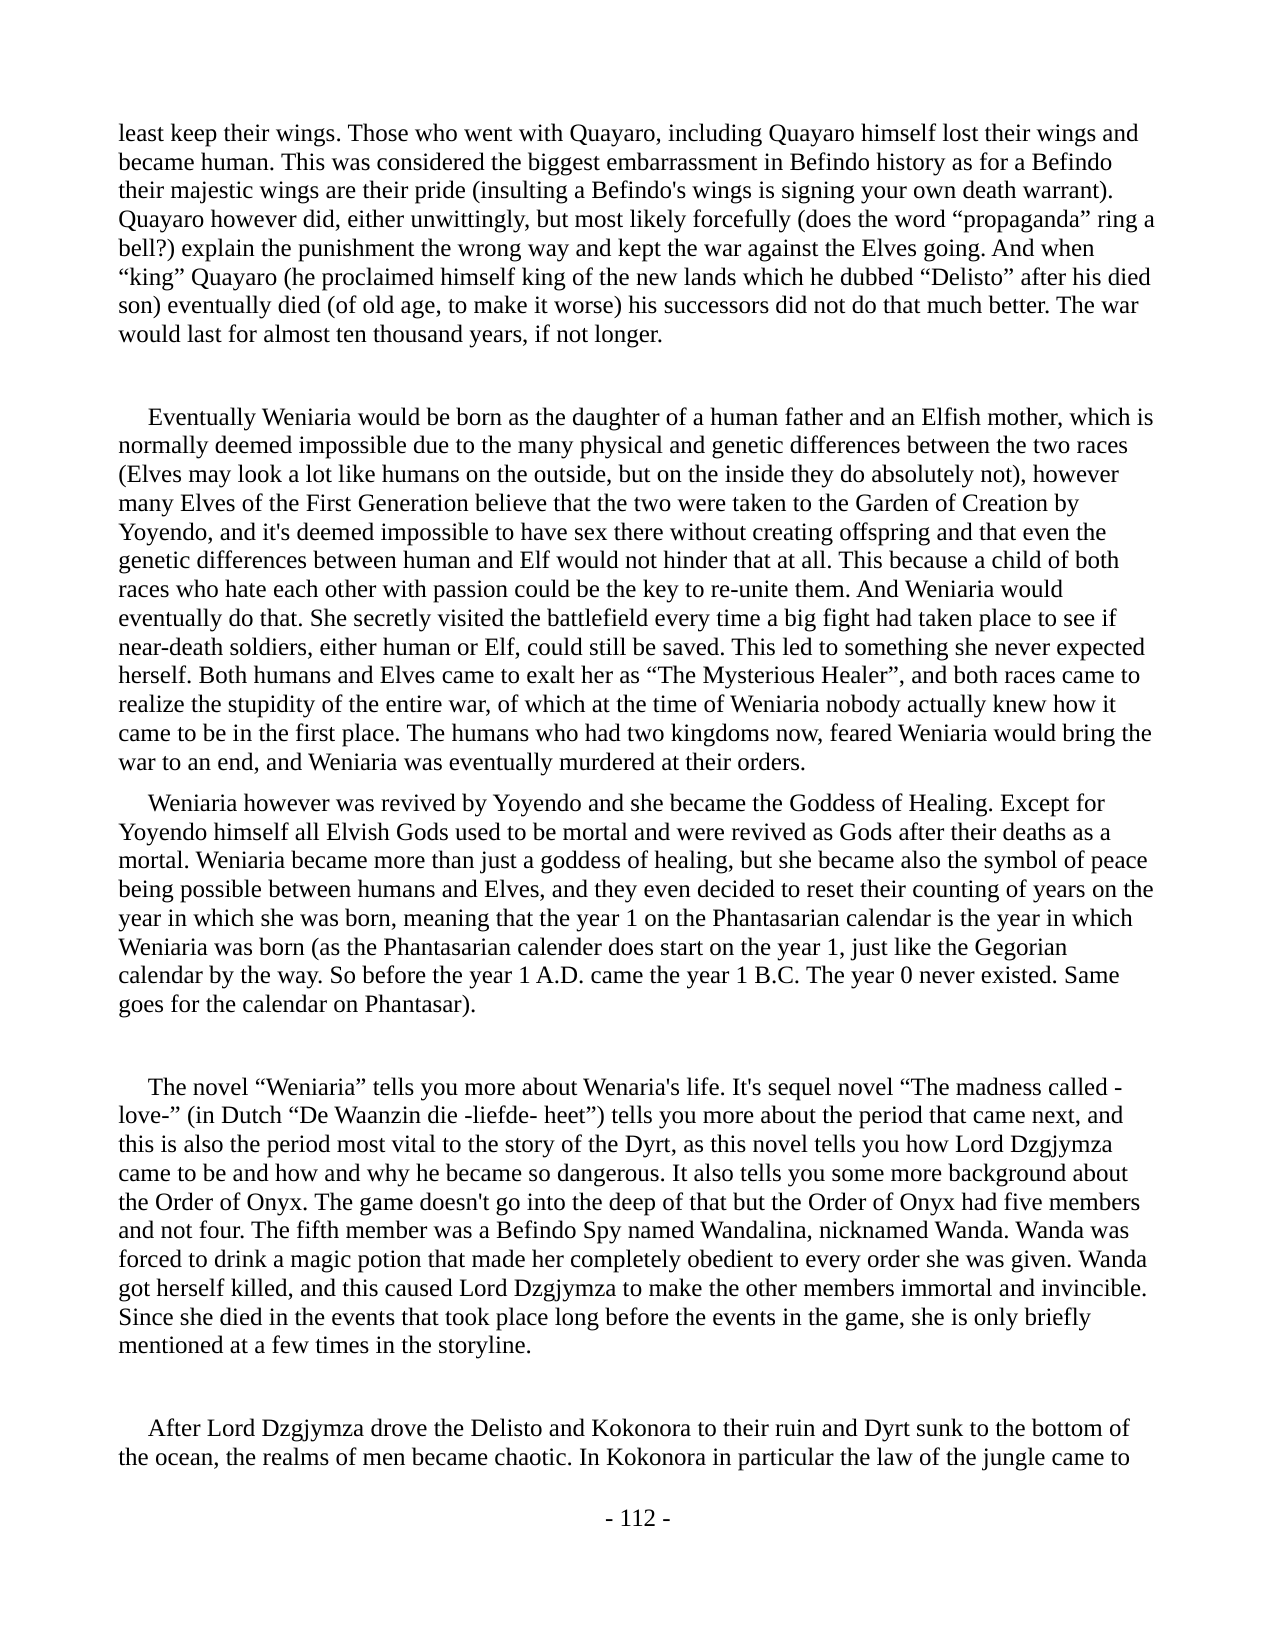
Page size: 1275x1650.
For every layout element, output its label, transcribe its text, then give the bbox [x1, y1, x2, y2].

text Eventually Weniaria would be born as the daughter of a human father and an Elfish mother, which is normally deemed impossible due to the many physical and genetic differences between the two races (Elves may look a lot like humans on the outside, but on the inside they do absolutely not), however many Elves of the First Generation believe that the two were taken to the Garden of Creation by Yoyendo, and it's deemed impossible to have sex there without creating offspring and that even the genetic differences between human and Elf would not hinder that at all. This because a child of both races who hate each other with passion could be the key to re-unite them. And Weniaria would eventually do that. She secretly visited the battlefield every time a big fight had taken place to see if near-death soldiers, either human or Elf, could still be saved. This led to something she never expected herself. Both humans and Elves came to exalt her as “The Mysterious Healer”, and both races came to realize the stupidity of the entire war, of which at the time of Weniaria nobody actually knew how it came to be in the first place. The humans who had two kingdoms now, feared Weniaria would bring the war to an end, and Weniaria was eventually murdered at their orders. [118, 402, 1157, 776]
text Weniaria however was revived by Yoyendo and she became the Goddess of Healing. Except for Yoyendo himself all Elvish Gods used to be mortal and were revived as Gods after their deaths as a mortal. Weniaria became more than just a goddess of healing, but she became also the symbol of peace being possible between humans and Elves, and they even decided to reset their counting of years on the year in which she was born, meaning that the year 1 on the Phantasarian calendar is the year in which Weniaria was born (as the Phantasarian calender does start on the year 1, just like the Gegorian calendar by the way. So before the year 1 A.D. came the year 1 B.C. The year 0 never existed. Same goes for the calendar on Phantasar). [118, 788, 1157, 1018]
text least keep their wings. Those who went with Quayaro, including Quayaro himself lost their wings and became human. This was considered the biggest embarrassment in Befindo history as for a Befindo their majestic wings are their pride (insulting a Befindo's wings is signing your own death warrant). Quayaro however did, either unwittingly, but most likely forcefully (does the word “propaganda” ring a bell?) explain the punishment the wrong way and kept the war against the Elves going. And when “king” Quayaro (he proclaimed himself king of the new lands which he dubbed “Delisto” after his died son) eventually died (of old age, to make it worse) his successors did not do that much better. The war would last for almost ten thousand years, if not longer. [118, 118, 1157, 348]
text The novel “Weniaria” tells you more about Wenaria's life. It's sequel novel “The madness called -love-” (in Dutch “De Waanzin die -liefde- heet”) tells you more about the period that came next, and this is also the period most vital to the story of the Dyrt, as this novel tells you how Lord Dzgjymza came to be and how and why he became so dangerous. It also tells you some more background about the Order of Onyx. The game doesn't go into the deep of that but the Order of Onyx had five members and not four. The fifth member was a Befindo Spy named Wandalina, nicknamed Wanda. Wanda was forced to drink a magic potion that made her completely obedient to every order she was given. Wanda got herself killed, and this caused Lord Dzgjymza to make the other members immortal and invincible. Since she died in the events that took place long before the events in the game, she is only briefly mentioned at a few times in the storyline. [118, 1072, 1157, 1359]
text After Lord Dzgjymza drove the Delisto and Kokonora to their ruin and Dyrt sunk to the bottom of the ocean, the realms of men became chaotic. In Kokonora in particular the law of the jungle came to [118, 1413, 1157, 1471]
